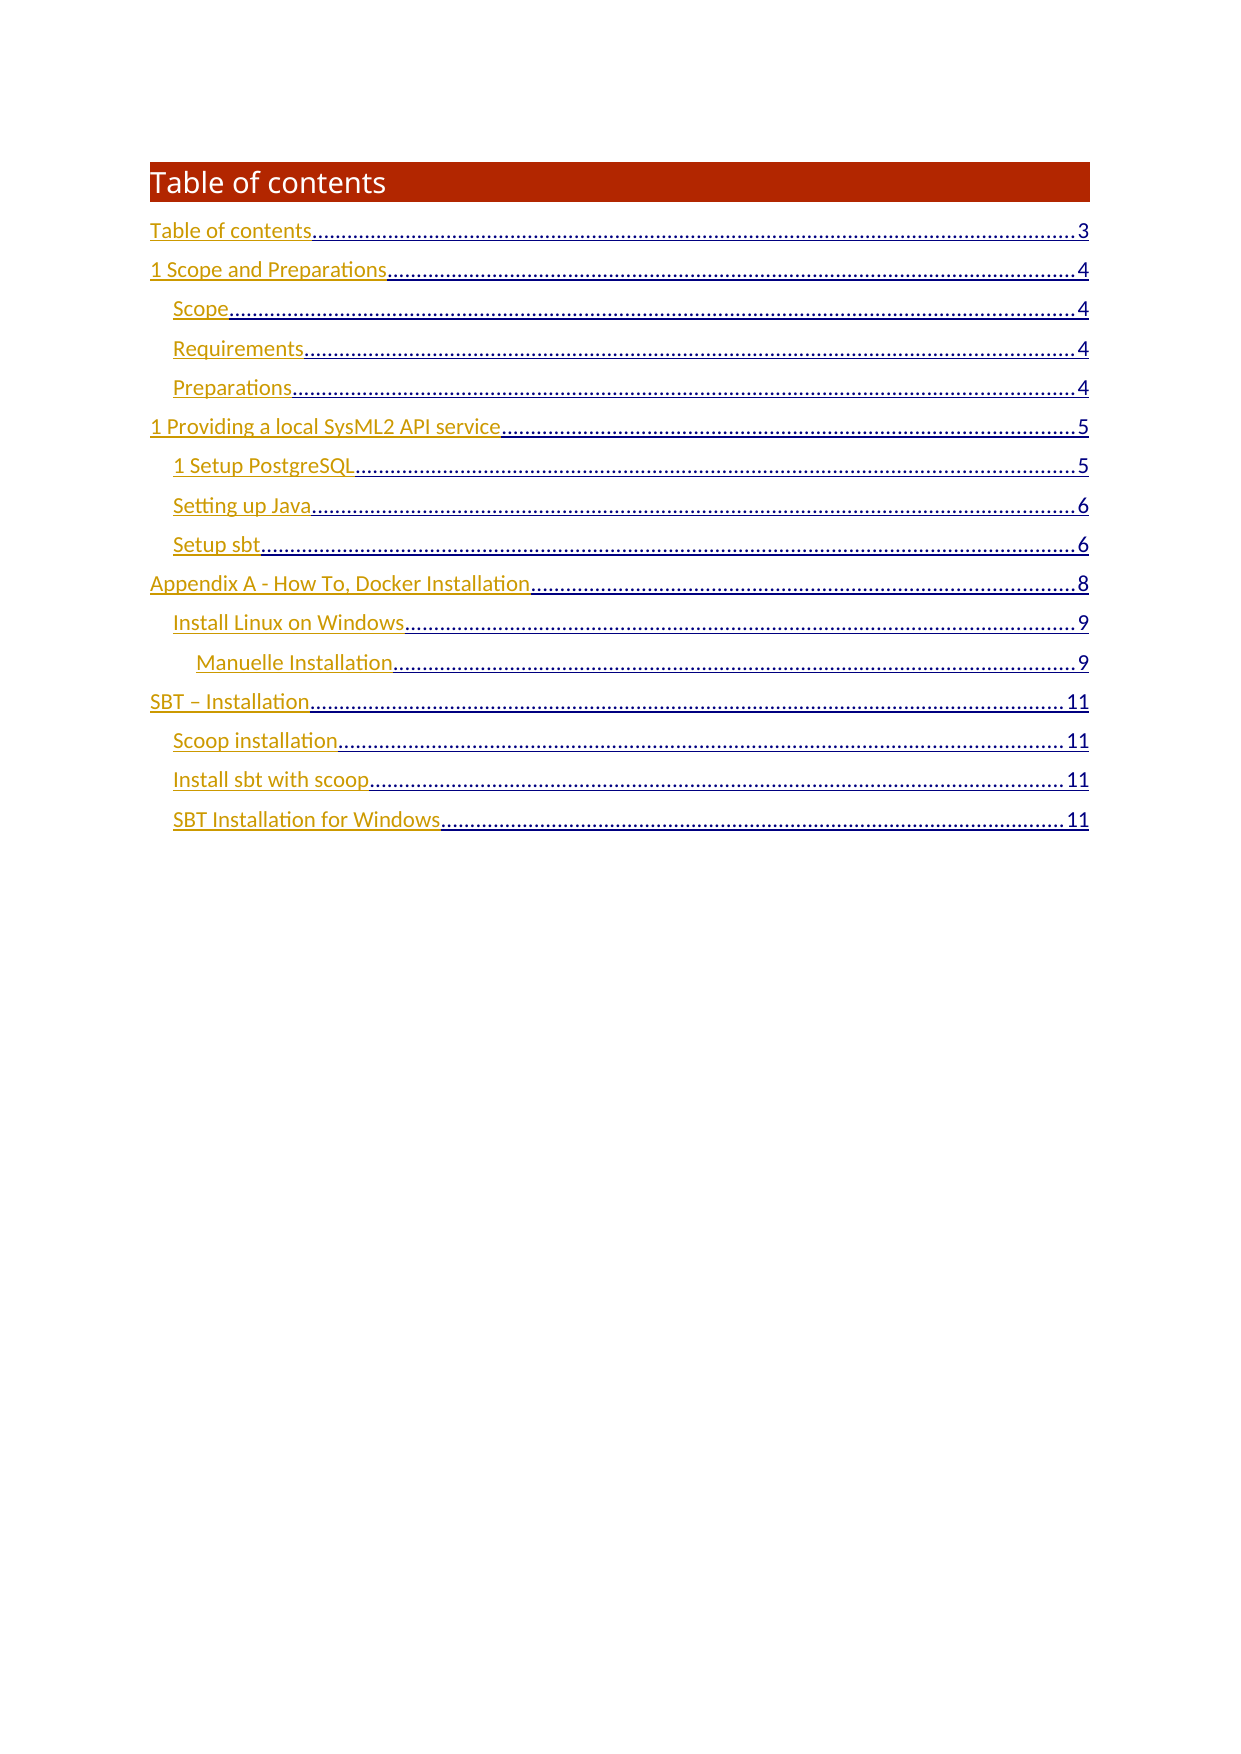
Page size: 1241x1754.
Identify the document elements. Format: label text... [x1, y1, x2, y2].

text SBT – Installation 11 [150, 687, 1090, 715]
text Table of contents 3 [150, 216, 1090, 244]
text Appendix A - How To, Docker Installation 8 [150, 569, 1090, 597]
text Setup sbt 6 [173, 530, 1090, 558]
text SBT Installation for Windows 11 [173, 805, 1090, 833]
text 1 Providing a local SysML2 API service 5 [150, 412, 1090, 440]
text Install Linux on Windows 9 [173, 608, 1090, 637]
text 1 Scope and Preparations 4 [150, 255, 1090, 283]
text Setting up Java 6 [173, 491, 1090, 519]
text Scope 4 [173, 294, 1090, 322]
text Scoop installation 11 [173, 726, 1090, 754]
text Requirements 4 [173, 334, 1090, 362]
text 1 Setup PostgreSQL 5 [173, 451, 1090, 479]
text Install sbt with scoop 11 [173, 766, 1090, 794]
text Preparations 4 [173, 373, 1090, 401]
subtitle Table of contents [150, 162, 1090, 202]
text Manuelle Installation 9 [196, 648, 1090, 676]
